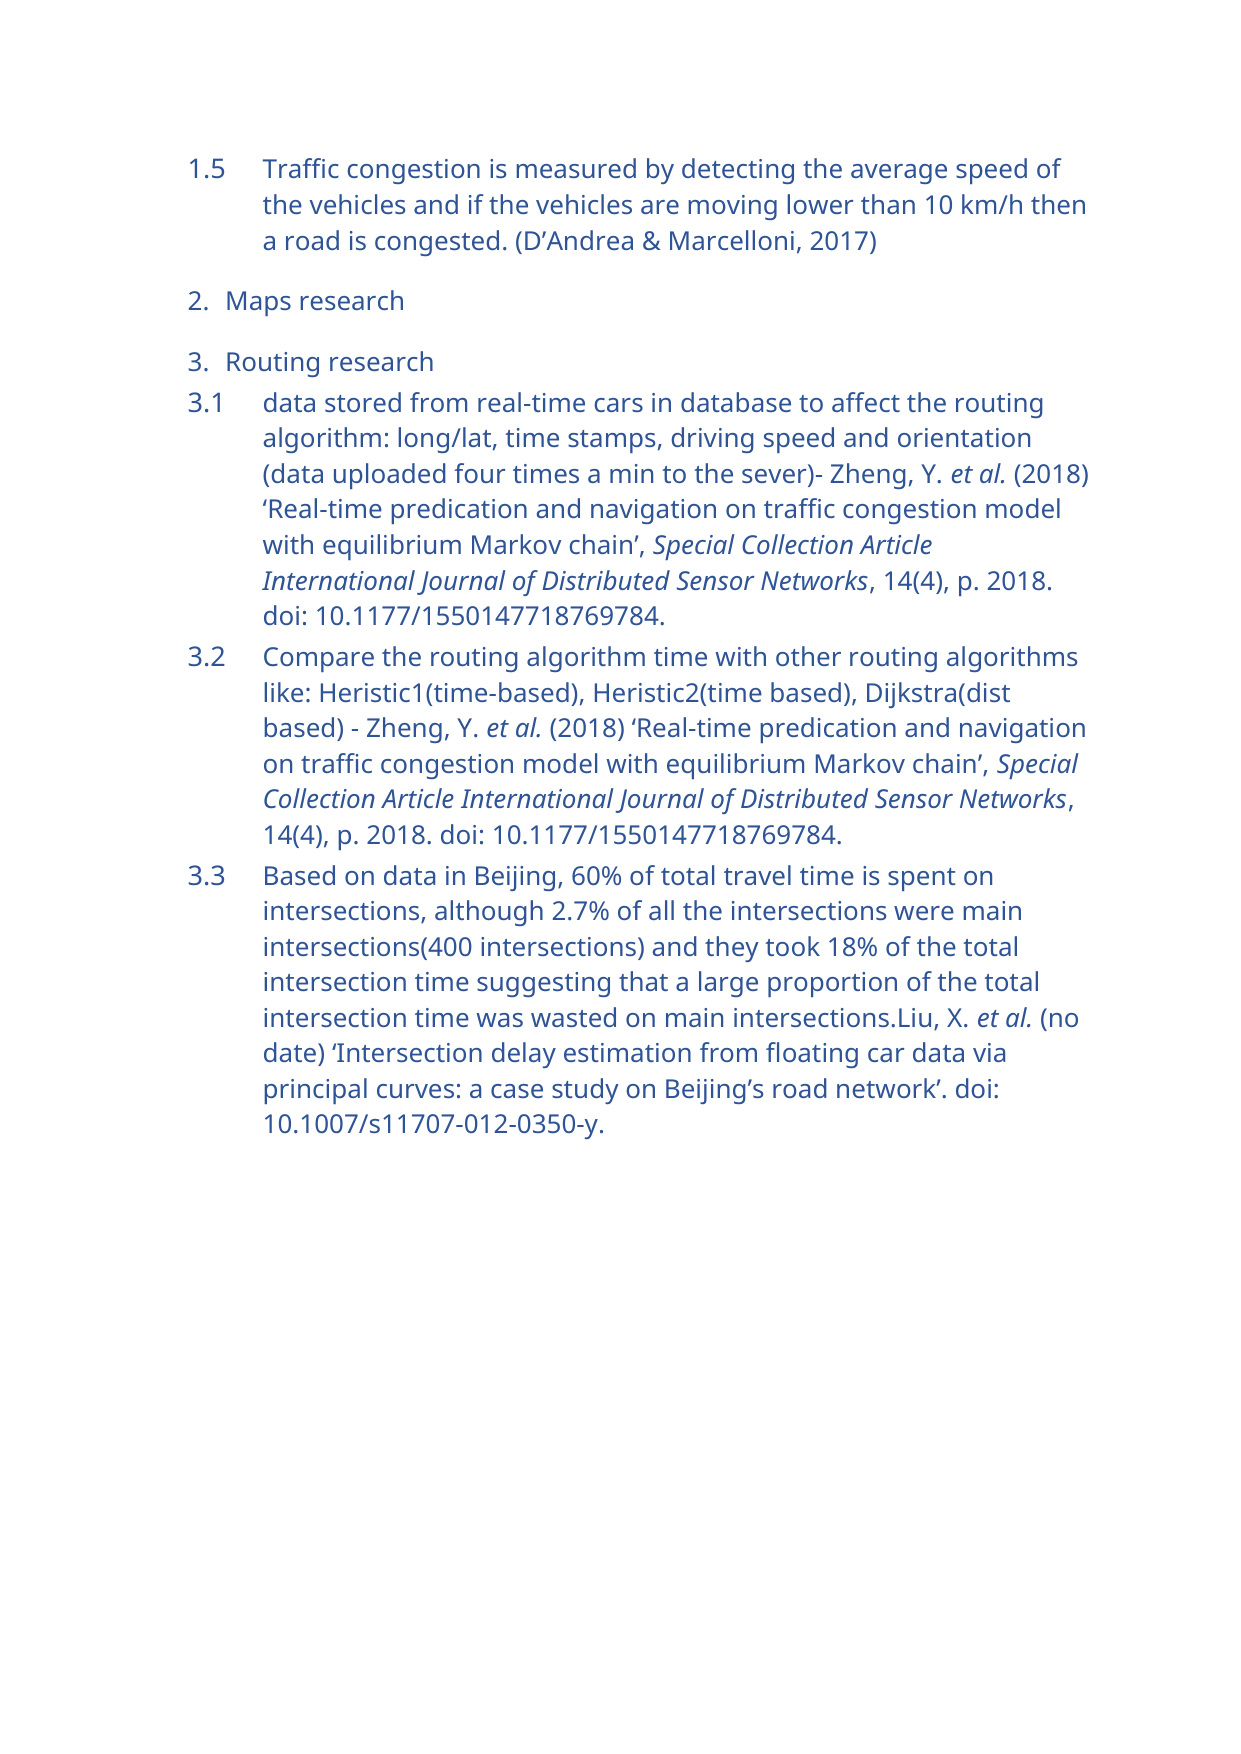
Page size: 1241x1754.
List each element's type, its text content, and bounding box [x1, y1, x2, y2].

subtitle Maps research [187, 283, 1090, 318]
subtitle Traffic congestion is measured by detecting the average speed of the vehicles and if the vehicles are moving lower than 10 km/h then a road is congested. (D’Andrea & Marcelloni, 2017) [187, 150, 1090, 258]
subtitle Routing research [187, 343, 1090, 379]
subtitle Compare the routing algorithm time with other routing algorithms like: Heristic1(time-based), Heristic2(time based), Dijkstra(dist based) - Zheng, Y. et al. (2018) ‘Real-time predication and navigation on traffic congestion model with equilibrium Markov chain’, Special Collection Article International Journal of Distributed Sensor Networks, 14(4), p. 2018. doi: 10.1177/1550147718769784. [187, 637, 1090, 852]
subtitle Based on data in Beijing, 60% of total travel time is spent on intersections, although 2.7% of all the intersections were main intersections(400 intersections) and they took 18% of the total intersection time suggesting that a large proportion of the total intersection time was wasted on main intersections.Liu, X. et al. (no date) ‘Intersection delay estimation from floating car data via principal curves: a case study on Beijing’s road network’. doi: 10.1007/s11707-012-0350-y. [187, 856, 1090, 1141]
subtitle data stored from real-time cars in database to affect the routing algorithm: long/lat, time stamps, driving speed and orientation (data uploaded four times a min to the sever)- Zheng, Y. et al. (2018) ‘Real-time predication and navigation on traffic congestion model with equilibrium Markov chain’, Special Collection Article International Journal of Distributed Sensor Networks, 14(4), p. 2018. doi: 10.1177/1550147718769784. [187, 383, 1090, 633]
